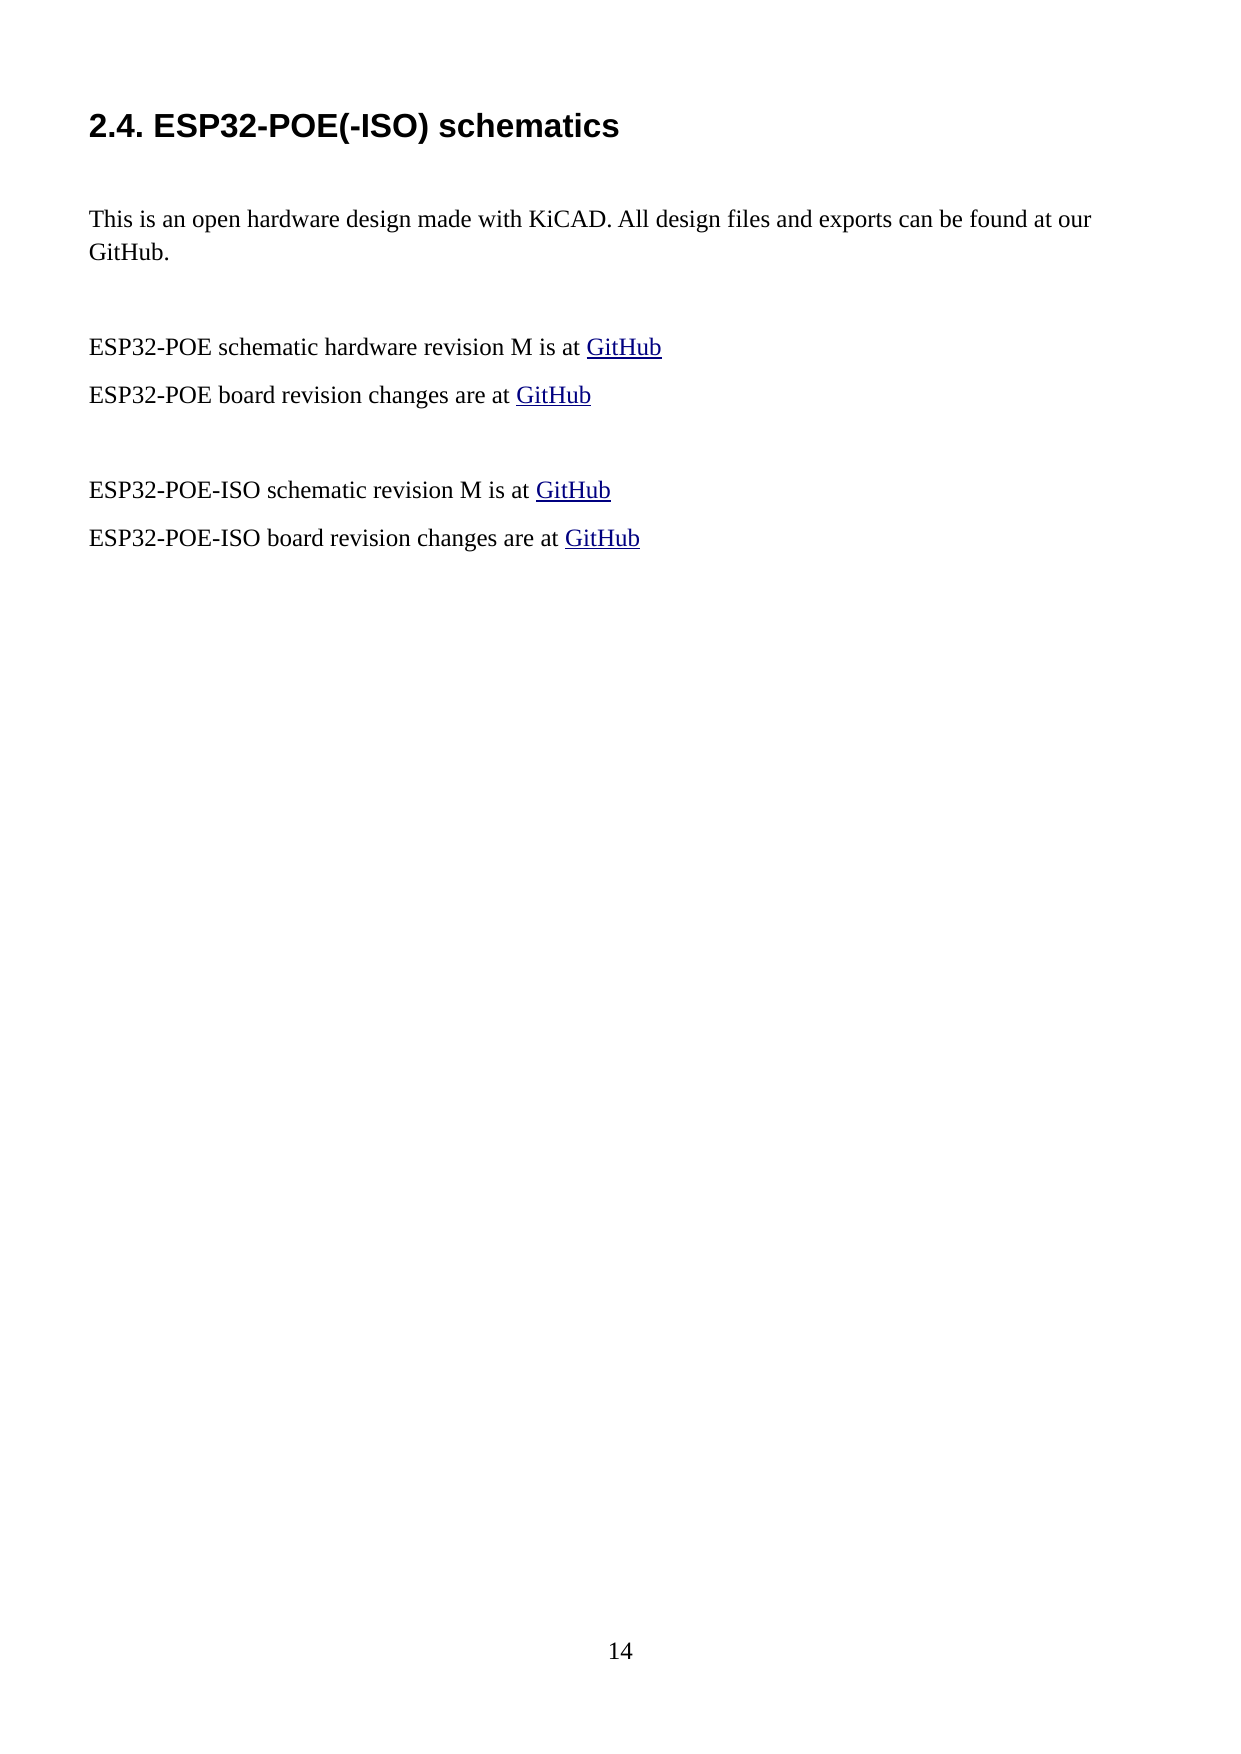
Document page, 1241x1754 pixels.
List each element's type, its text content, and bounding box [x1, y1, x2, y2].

subtitle 2.4. ESP32-POE(-ISO) schematics [88, 106, 1152, 145]
text ESP32-POE-ISO schematic revision M is at GitHub [88, 475, 1152, 504]
text This is an open hardware design made with KiCAD. All design files and exports can be found at our GitHub. [88, 204, 1152, 266]
text ESP32-POE board revision changes are at GitHub [88, 380, 1152, 409]
text ESP32-POE schematic hardware revision M is at GitHub [88, 332, 1152, 361]
text ESP32-POE-ISO board revision changes are at GitHub [88, 523, 1152, 551]
